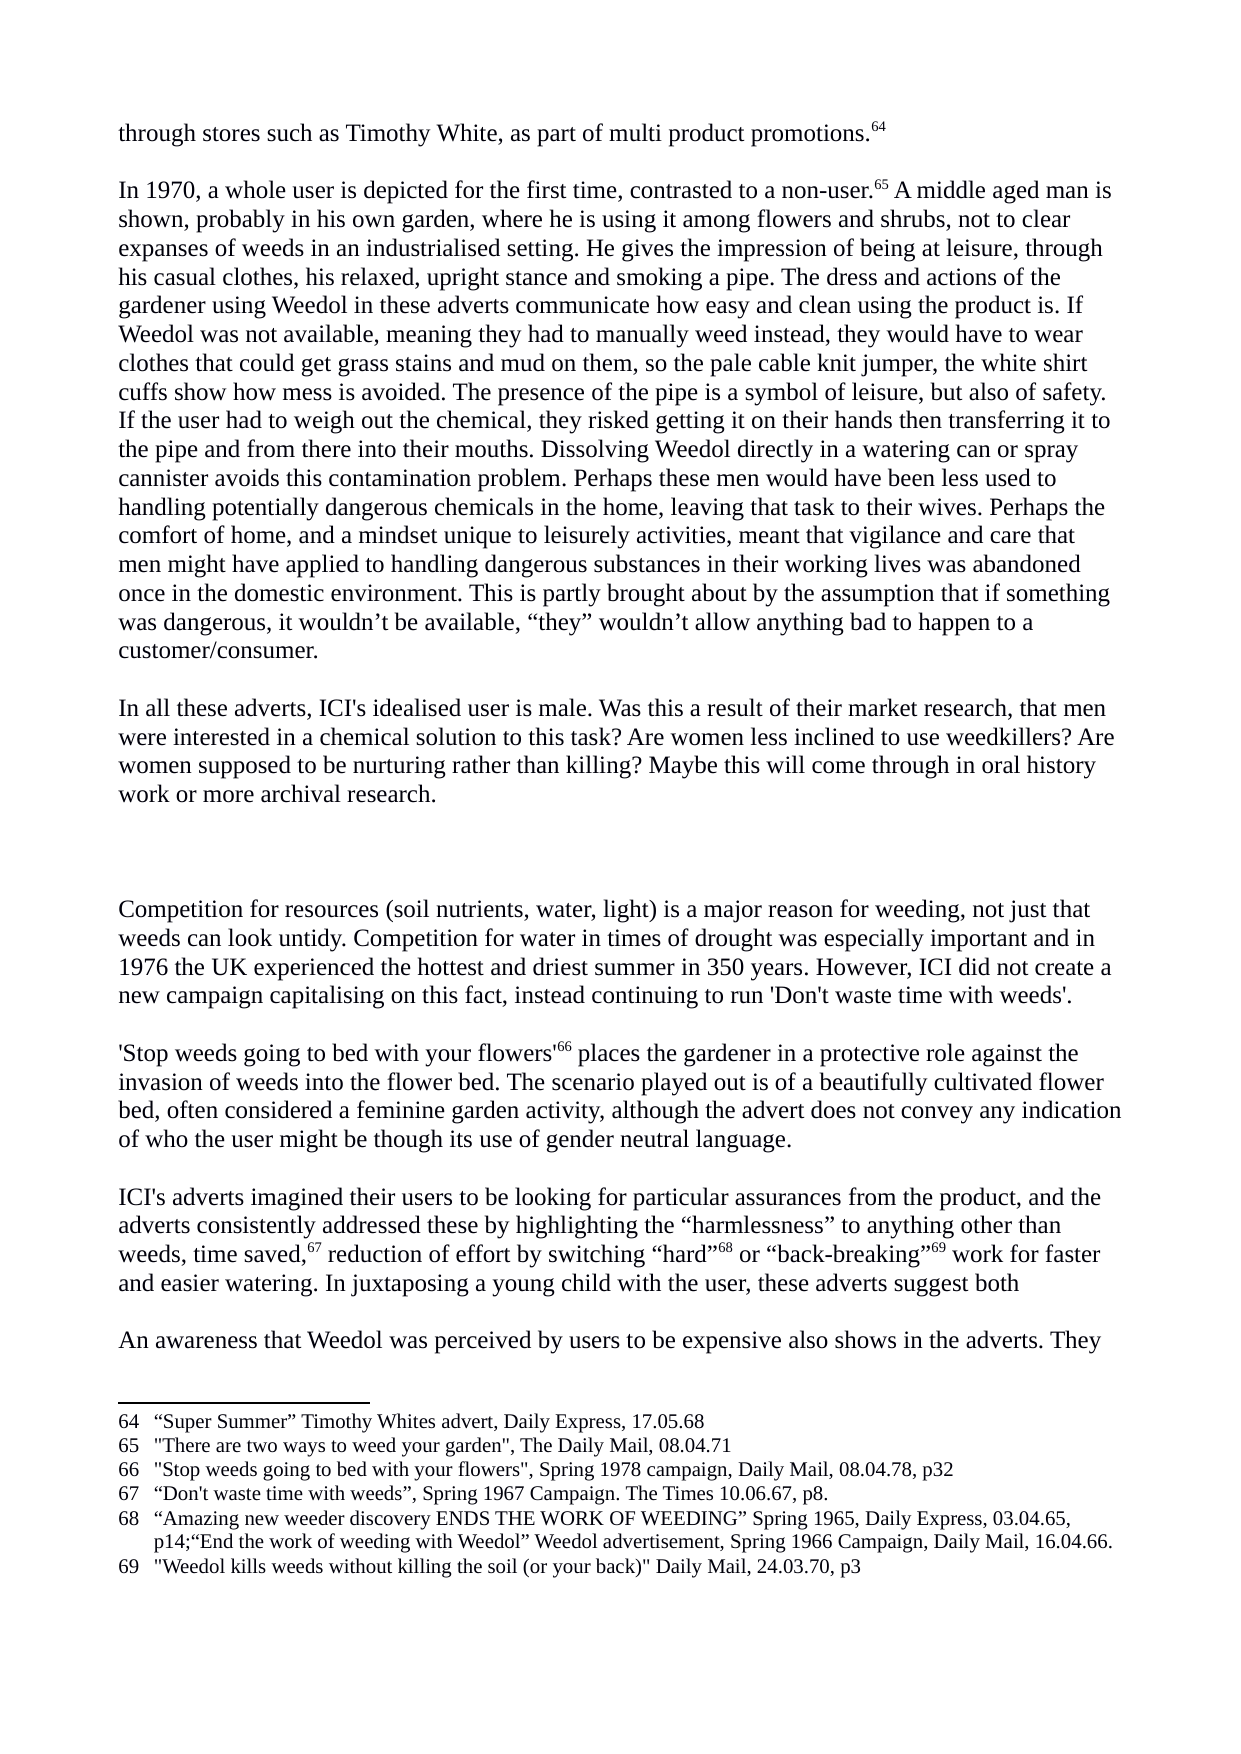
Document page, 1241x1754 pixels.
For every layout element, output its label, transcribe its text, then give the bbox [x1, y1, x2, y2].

text through stores such as Timothy White, as part of multi product promotions. [118, 118, 1122, 147]
text Competition for resources (soil nutrients, water, light) is a major reason for weeding, not just that weeds can look untidy. Competition for water in times of drought was especially important and in 1976 the UK experienced the hottest and driest summer in 350 years. However, ICI did not create a new campaign capitalising on this fact, instead continuing to run 'Don't waste time with weeds'. [118, 894, 1122, 1009]
text ICI's adverts imagined their users to be looking for particular assurances from the product, and the adverts consistently addressed these by highlighting the “harmlessness” to anything other than weeds, time saved, reduction of effort by switching “hard” or “back-breaking” work for faster and easier watering. In juxtaposing a young child with the user, these adverts suggest both [118, 1182, 1122, 1297]
text 'Stop weeds going to bed with your flowers' places the gardener in a protective role against the invasion of weeds into the flower bed. The scenario played out is of a beautifully cultivated flower bed, often considered a feminine garden activity, although the advert does not convey any indication of who the user might be though its use of gender neutral language. [118, 1038, 1122, 1153]
text In 1970, a whole user is depicted for the first time, contrasted to a non-user. A middle aged man is shown, probably in his own garden, where he is using it among flowers and shrubs, not to clear expanses of weeds in an industrialised setting. He gives the impression of being at leisure, through his casual clothes, his relaxed, upright stance and smoking a pipe. The dress and actions of the gardener using Weedol in these adverts communicate how easy and clean using the product is. If Weedol was not available, meaning they had to manually weed instead, they would have to wear clothes that could get grass stains and mud on them, so the pale cable knit jumper, the white shirt cuffs show how mess is avoided. The presence of the pipe is a symbol of leisure, but also of safety. If the user had to weigh out the chemical, they risked getting it on their hands then transferring it to the pipe and from there into their mouths. Dissolving Weedol directly in a watering can or spray cannister avoids this contamination problem. Perhaps these men would have been less used to handling potentially dangerous chemicals in the home, leaving that task to their wives. Perhaps the comfort of home, and a mindset unique to leisurely activities, meant that vigilance and care that men might have applied to handling dangerous substances in their working lives was abandoned once in the domestic environment. This is partly brought about by the assumption that if something was dangerous, it wouldn’t be available, “they” wouldn’t allow anything bad to happen to a customer/consumer. [118, 176, 1122, 664]
text “Amazing new weeder discovery ENDS THE WORK OF WEEDING” Spring 1965, Daily Express, 03.04.65, p14;“End the work of weeding with Weedol” Weedol advertisement, Spring 1966 Campaign, Daily Mail, 16.04.66. [118, 1505, 1122, 1553]
text An awareness that Weedol was perceived by users to be expensive also shows in the adverts. They [118, 1326, 1122, 1354]
text “Don't waste time with weeds”, Spring 1967 Campaign. The Times 10.06.67, p8. [118, 1481, 1122, 1505]
text "Stop weeds going to bed with your flowers", Spring 1978 campaign, Daily Mail, 08.04.78, p32 [118, 1457, 1122, 1481]
text “Super Summer” Timothy Whites advert, Daily Express, 17.05.68 [118, 1409, 1122, 1433]
text In all these adverts, ICI's idealised user is male. Was this a result of their market research, that men were interested in a chemical solution to this task? Are women less inclined to use weedkillers? Are women supposed to be nurturing rather than killing? Maybe this will come through in oral history work or more archival research. [118, 693, 1122, 808]
text "There are two ways to weed your garden", The Daily Mail, 08.04.71 [118, 1433, 1122, 1457]
text "Weedol kills weeds without killing the soil (or your back)" Daily Mail, 24.03.70, p3 [118, 1553, 1122, 1578]
